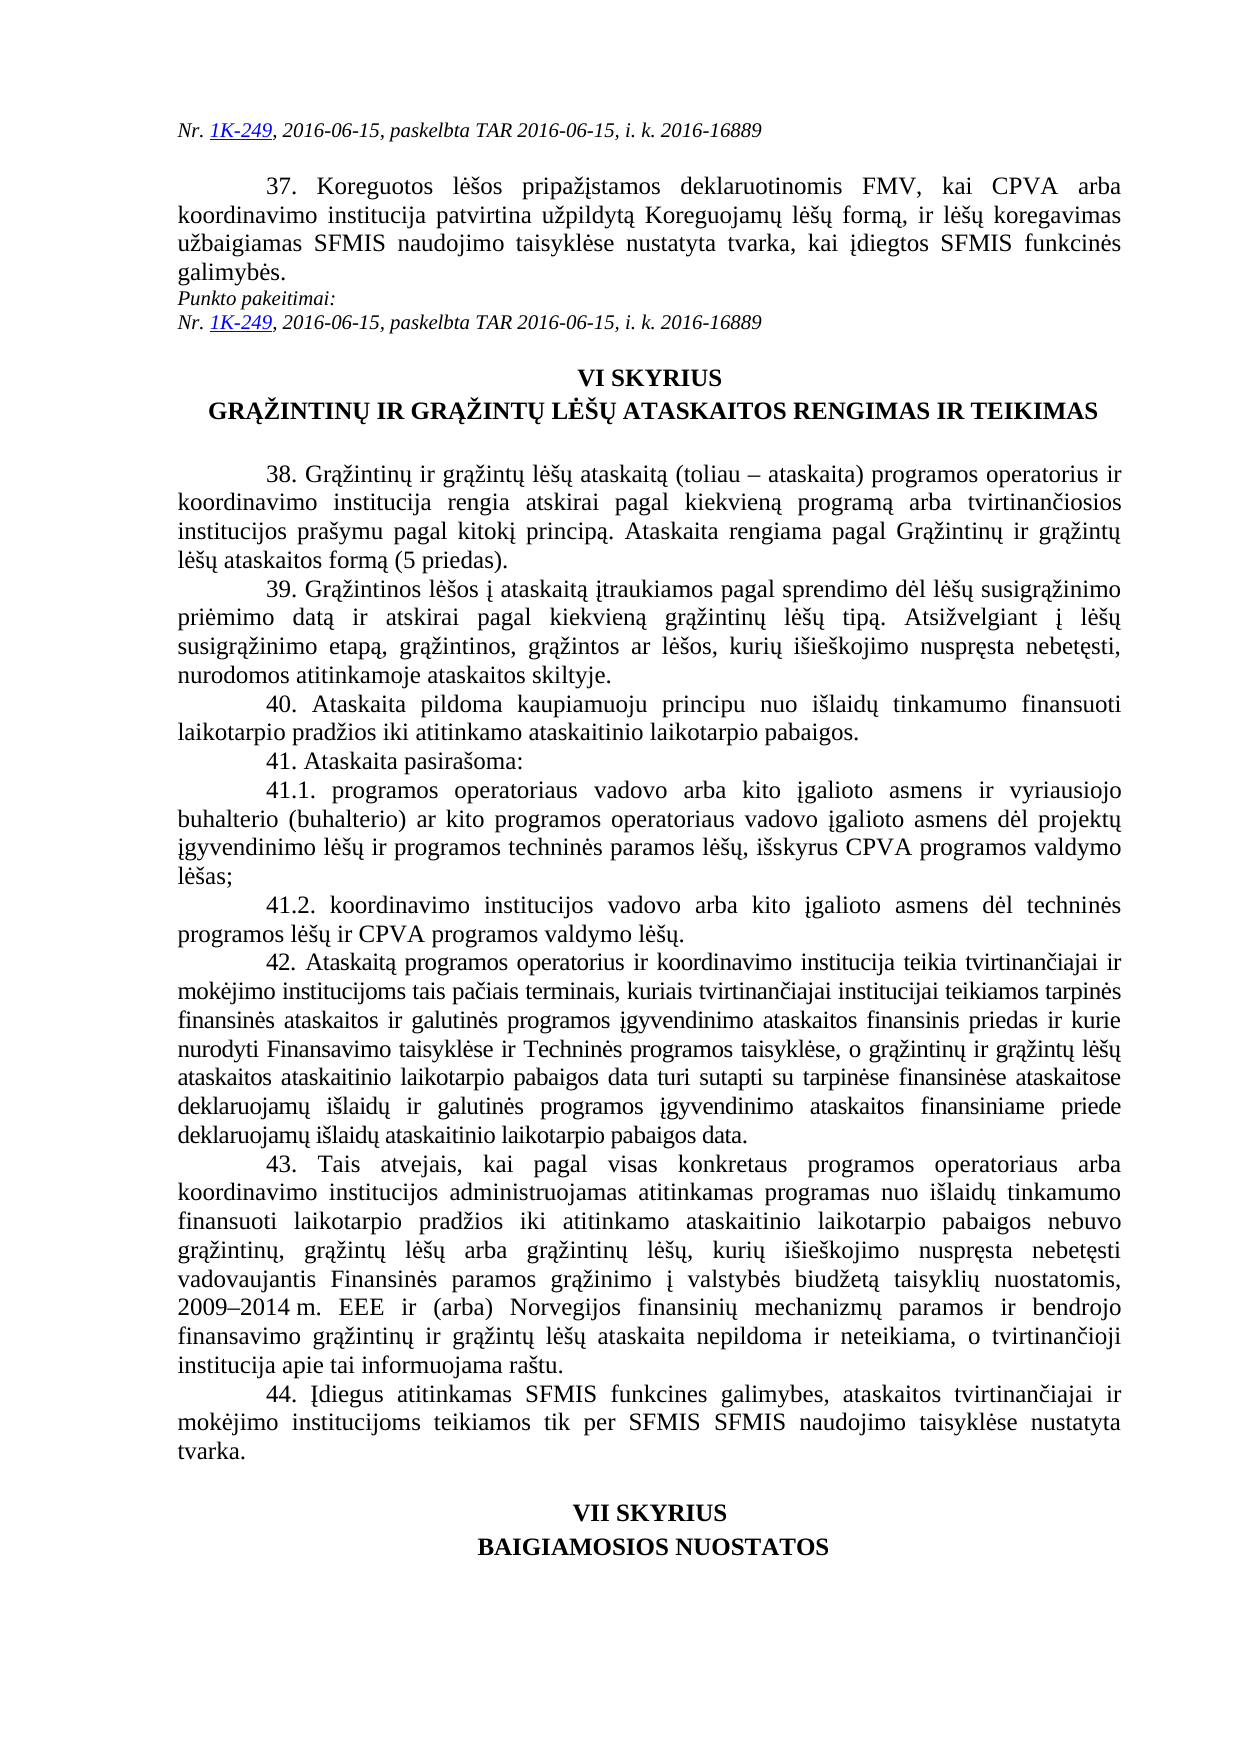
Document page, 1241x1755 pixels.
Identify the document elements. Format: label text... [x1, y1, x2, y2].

text GRĄŽINTINŲ IR GRĄŽINTŲ LĖŠŲ ATASKAITOS RENGIMAS IR TEIKIMAS [177, 396, 1122, 425]
text 41.1. programos operatoriaus vadovo arba kito įgalioto asmens ir vyriausiojo buhalterio (buhalterio) ar kito programos operatoriaus vadovo įgalioto asmens dėl projektų įgyvendinimo lėšų ir programos techninės paramos lėšų, išskyrus CPVA programos valdymo lėšas; [177, 775, 1122, 890]
text 40. Ataskaita pildoma kaupiamuoju principu nuo išlaidų tinkamumo finansuoti laikotarpio pradžios iki atitinkamo ataskaitinio laikotarpio pabaigos. [177, 689, 1122, 746]
text Nr. 1K-249, 2016-06-15, paskelbta TAR 2016-06-15, i. k. 2016-16889 [177, 118, 1122, 142]
text 38. Grąžintinų ir grąžintų lėšų ataskaitą (toliau – ataskaita) programos operatorius ir koordinavimo institucija rengia atskirai pagal kiekvieną programą arba tvirtinančiosios institucijos prašymu pagal kitokį principą. Ataskaita rengiama pagal Grąžintinų ir grąžintų lėšų ataskaitos formą (5 priedas). [177, 459, 1122, 574]
text 42. Ataskaitą programos operatorius ir koordinavimo institucija teikia tvirtinančiajai ir mokėjimo institucijoms tais pačiais terminais, kuriais tvirtinančiajai institucijai teikiamos tarpinės finansinės ataskaitos ir galutinės programos įgyvendinimo ataskaitos finansinis priedas ir kurie nurodyti Finansavimo taisyklėse ir Techninės programos taisyklėse, o grąžintinų ir grąžintų lėšų ataskaitos ataskaitinio laikotarpio pabaigos data turi sutapti su tarpinėse finansinėse ataskaitose deklaruojamų išlaidų ir galutinės programos įgyvendinimo ataskaitos finansiniame priede deklaruojamų išlaidų ataskaitinio laikotarpio pabaigos data. [177, 947, 1122, 1149]
text 37. Koreguotos lėšos pripažįstamos deklaruotinomis FMV, kai CPVA arba koordinavimo institucija patvirtina užpildytą Koreguojamų lėšų formą, ir lėšų koregavimas užbaigiamas SFMIS naudojimo taisyklėse nustatyta tvarka, kai įdiegtos SFMIS funkcinės galimybės. [177, 171, 1122, 286]
text 41.2. koordinavimo institucijos vadovo arba kito įgalioto asmens dėl techninės programos lėšų ir CPVA programos valdymo lėšų. [177, 890, 1122, 947]
text 41. Ataskaita pasirašoma: [177, 746, 1122, 775]
text Punkto pakeitimai: [177, 286, 1122, 310]
text BAIGIAMOSIOS NUOSTATOS [177, 1532, 1122, 1561]
text 39. Grąžintinos lėšos į ataskaitą įtraukiamos pagal sprendimo dėl lėšų susigrąžinimo priėmimo datą ir atskirai pagal kiekvieną grąžintinų lėšų tipą. Atsižvelgiant į lėšų susigrąžinimo etapą, grąžintinos, grąžintos ar lėšos, kurių išieškojimo nuspręsta nebetęsti, nurodomos atitinkamoje ataskaitos skiltyje. [177, 574, 1122, 689]
text VII SKYRIUS [177, 1498, 1122, 1527]
text 44. Įdiegus atitinkamas SFMIS funkcines galimybes, ataskaitos tvirtinančiajai ir mokėjimo institucijoms teikiamos tik per SFMIS SFMIS naudojimo taisyklėse nustatyta tvarka. [177, 1379, 1122, 1465]
text Nr. 1K-249, 2016-06-15, paskelbta TAR 2016-06-15, i. k. 2016-16889 [177, 310, 1122, 334]
text 43. Tais atvejais, kai pagal visas konkretaus programos operatoriaus arba koordinavimo institucijos administruojamas atitinkamas programas nuo išlaidų tinkamumo finansuoti laikotarpio pradžios iki atitinkamo ataskaitinio laikotarpio pabaigos nebuvo grąžintinų, grąžintų lėšų arba grąžintinų lėšų, kurių išieškojimo nuspręsta nebetęsti vadovaujantis Finansinės paramos grąžinimo į valstybės biudžetą taisyklių nuostatomis, 2009–2014 m. EEE ir (arba) Norvegijos finansinių mechanizmų paramos ir bendrojo finansavimo grąžintinų ir grąžintų lėšų ataskaita nepildoma ir neteikiama, o tvirtinančioji institucija apie tai informuojama raštu. [177, 1149, 1122, 1379]
text VI SKYRIUS [177, 363, 1122, 392]
